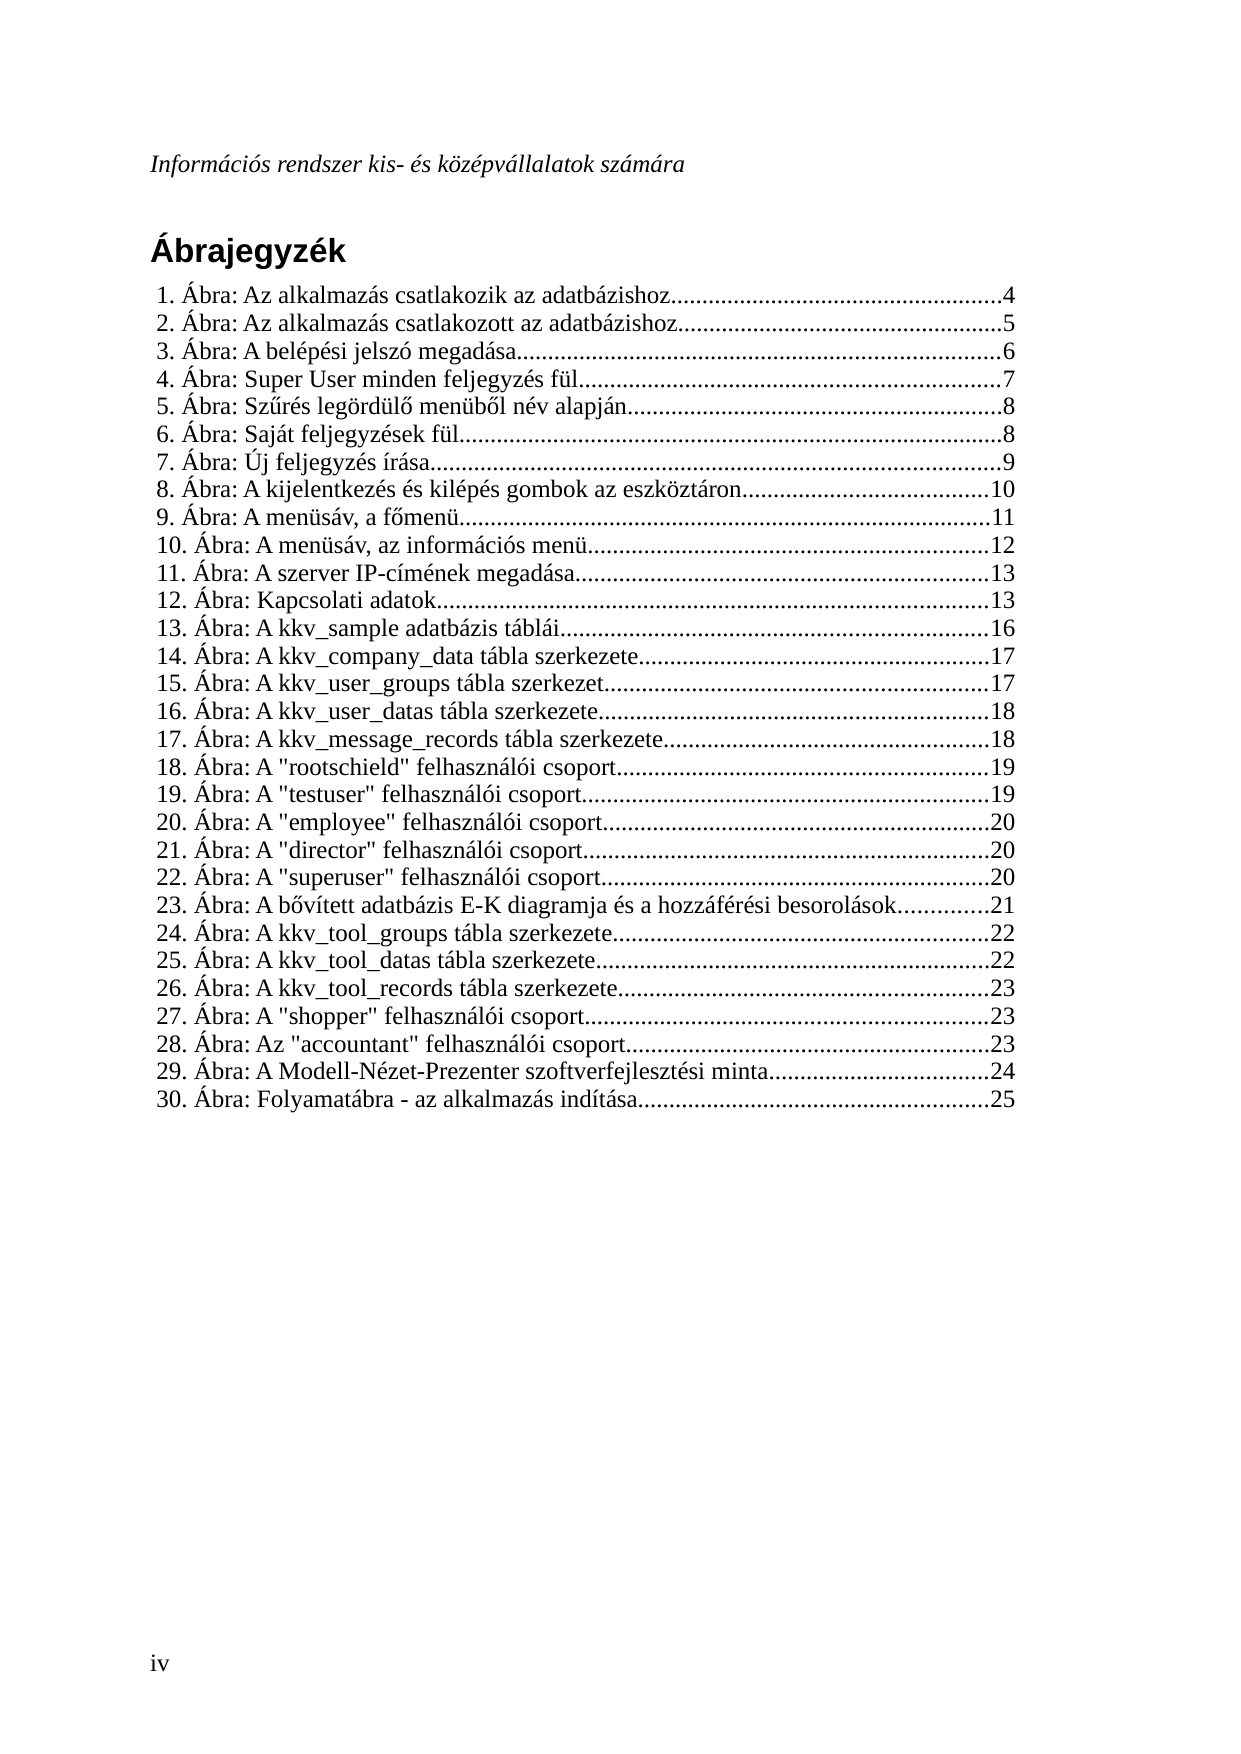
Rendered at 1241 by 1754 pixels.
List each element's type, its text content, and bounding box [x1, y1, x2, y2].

text 3. Ábra: A belépési jelszó megadása 6 [150, 337, 1015, 365]
text 8. Ábra: A kijelentkezés és kilépés gombok az eszköztáron 10 [150, 476, 1015, 503]
text 27. Ábra: A "shopper" felhasználói csoport 23 [150, 1002, 1015, 1030]
text 15. Ábra: A kkv_user_groups tábla szerkezet 17 [150, 669, 1015, 697]
text 13. Ábra: A kkv_sample adatbázis táblái 16 [150, 614, 1015, 642]
text 6. Ábra: Saját feljegyzések fül 8 [150, 420, 1015, 448]
text 26. Ábra: A kkv_tool_records tábla szerkezete 23 [150, 974, 1015, 1002]
text 2. Ábra: Az alkalmazás csatlakozott az adatbázishoz 5 [150, 309, 1015, 337]
text 24. Ábra: A kkv_tool_groups tábla szerkezete 22 [150, 919, 1015, 947]
text 17. Ábra: A kkv_message_records tábla szerkezete 18 [150, 725, 1015, 753]
text 4. Ábra: Super User minden feljegyzés fül 7 [150, 365, 1015, 392]
text 28. Ábra: Az "accountant" felhasználói csoport 23 [150, 1030, 1015, 1057]
text 22. Ábra: A "superuser" felhasználói csoport 20 [150, 863, 1015, 891]
text 19. Ábra: A "testuser" felhasználói csoport 19 [150, 780, 1015, 808]
text 25. Ábra: A kkv_tool_datas tábla szerkezete 22 [150, 947, 1015, 974]
subtitle Ábrajegyzék [150, 232, 1015, 269]
text 23. Ábra: A bővített adatbázis E-K diagramja és a hozzáférési besorolások 21 [150, 891, 1015, 919]
text 1. Ábra: Az alkalmazás csatlakozik az adatbázishoz 4 [150, 282, 1015, 309]
text 10. Ábra: A menüsáv, az információs menü 12 [150, 531, 1015, 559]
text 18. Ábra: A "rootschield" felhasználói csoport 19 [150, 753, 1015, 780]
text 14. Ábra: A kkv_company_data tábla szerkezete 17 [150, 642, 1015, 669]
text 16. Ábra: A kkv_user_datas tábla szerkezete 18 [150, 697, 1015, 725]
text 20. Ábra: A "employee" felhasználói csoport 20 [150, 808, 1015, 836]
text 9. Ábra: A menüsáv, a főmenü 11 [150, 503, 1015, 531]
text 7. Ábra: Új feljegyzés írása 9 [150, 448, 1015, 476]
text 30. Ábra: Folyamatábra - az alkalmazás indítása 25 [150, 1085, 1015, 1113]
text 29. Ábra: A Modell-Nézet-Prezenter szoftverfejlesztési minta 24 [150, 1057, 1015, 1085]
text 5. Ábra: Szűrés legördülő menüből név alapján 8 [150, 392, 1015, 420]
text 11. Ábra: A szerver IP-címének megadása 13 [150, 559, 1015, 586]
text 21. Ábra: A "director" felhasználói csoport 20 [150, 836, 1015, 863]
text 12. Ábra: Kapcsolati adatok 13 [150, 586, 1015, 614]
